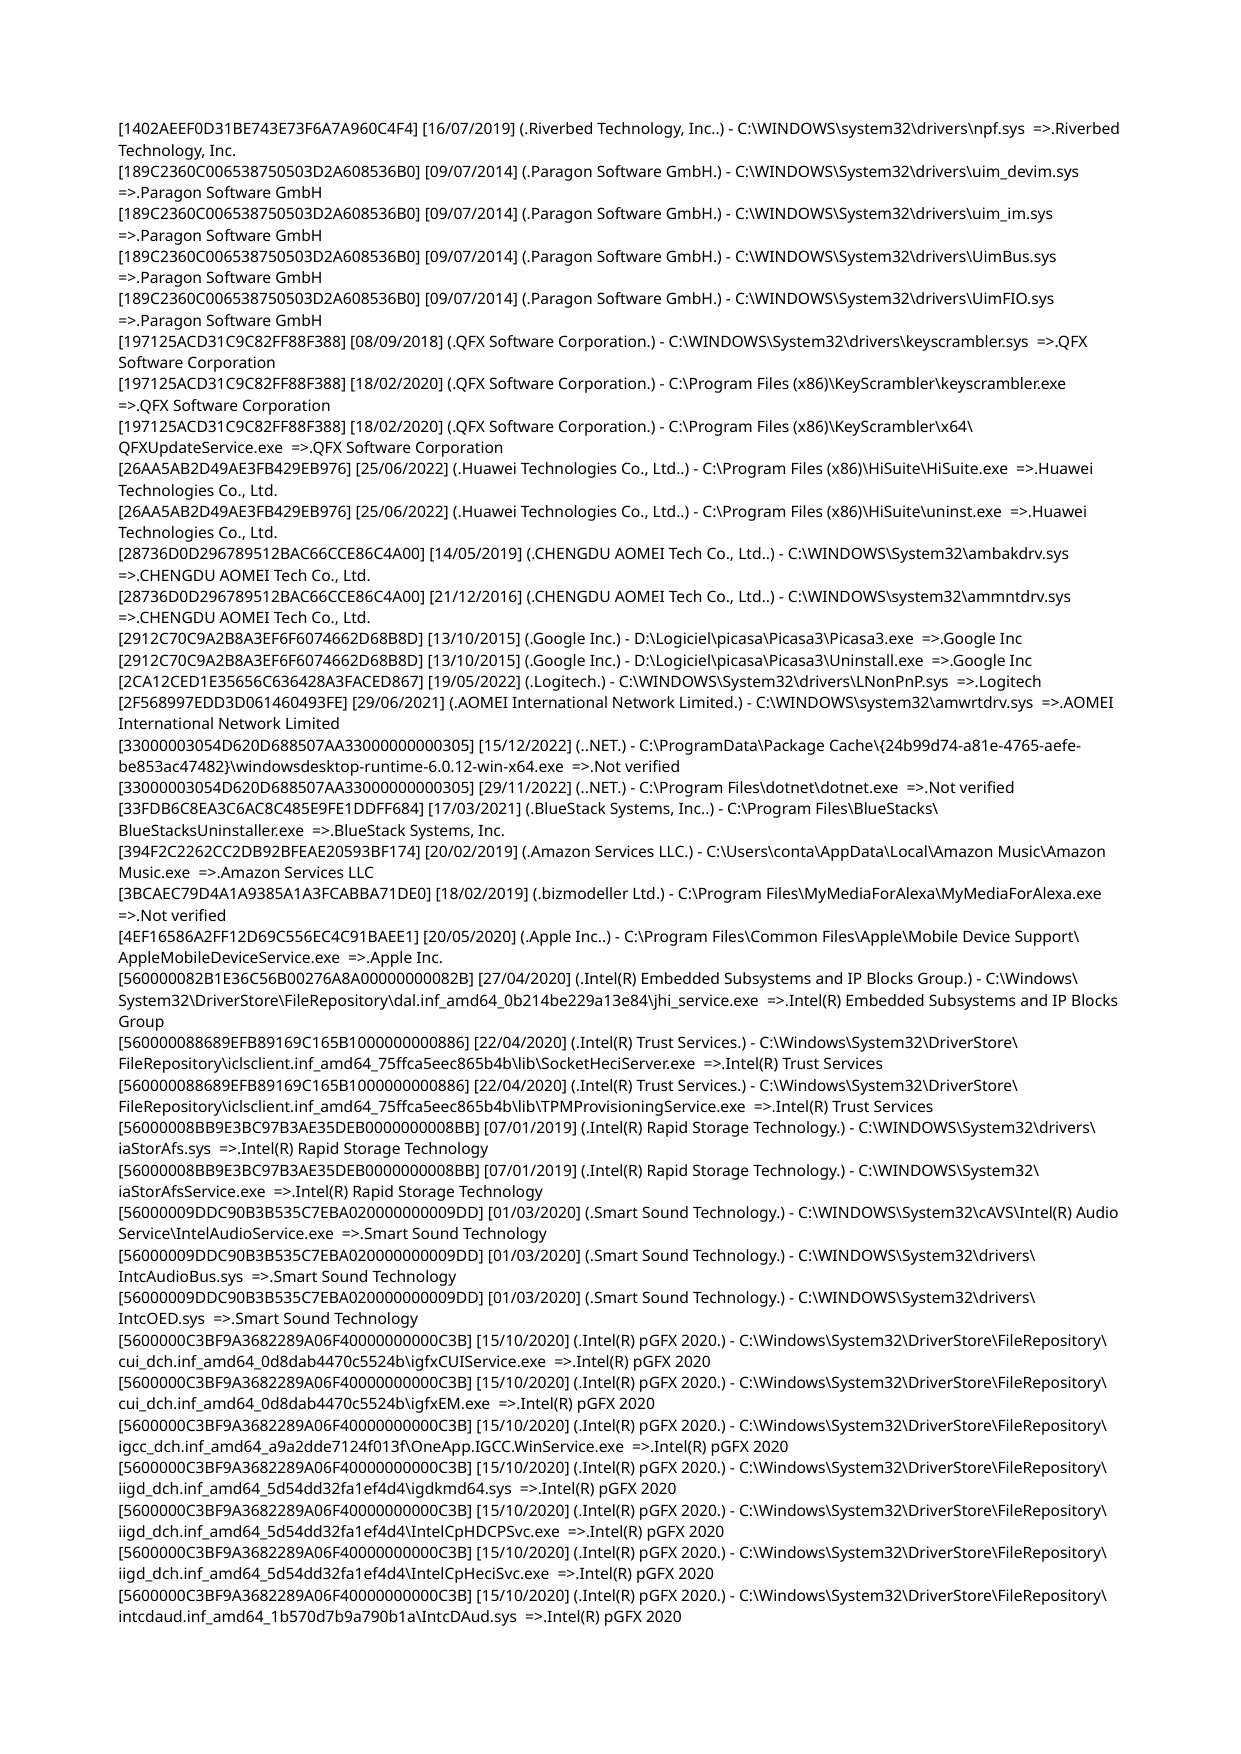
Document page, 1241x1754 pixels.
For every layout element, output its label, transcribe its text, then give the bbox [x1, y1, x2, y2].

text [2912C70C9A2B8A3EF6F6074662D68B8D] [13/10/2015] (.Google Inc.) - D:\Logiciel\picasa\Picasa3\Picasa3.exe =>.Google Inc [118, 628, 1122, 649]
text [2912C70C9A2B8A3EF6F6074662D68B8D] [13/10/2015] (.Google Inc.) - D:\Logiciel\picasa\Picasa3\Uninstall.exe =>.Google Inc [118, 649, 1122, 671]
text [197125ACD31C9C82FF88F388] [08/09/2018] (.QFX Software Corporation.) - C:\WINDOWS\System32\drivers\keyscrambler.sys =>.QFX Software Corporation [118, 331, 1122, 373]
text [5600000C3BF9A3682289A06F40000000000C3B] [15/10/2020] (.Intel(R) pGFX 2020.) - C:\Windows\System32\DriverStore\FileRepository\cui_dch.inf_amd64_0d8dab4470c5524b\igfxEM.exe =>.Intel(R) pGFX 2020 [118, 1372, 1122, 1414]
text [2CA12CED1E35656C636428A3FACED867] [19/05/2022] (.Logitech.) - C:\WINDOWS\System32\drivers\LNonPnP.sys =>.Logitech [118, 671, 1122, 692]
text [189C2360C006538750503D2A608536B0] [09/07/2014] (.Paragon Software GmbH.) - C:\WINDOWS\System32\drivers\UimBus.sys =>.Paragon Software GmbH [118, 246, 1122, 288]
text [560000088689EFB89169C165B1000000000886] [22/04/2020] (.Intel(R) Trust Services.) - C:\Windows\System32\DriverStore\FileRepository\iclsclient.inf_amd64_75ffca5eec865b4b\lib\SocketHeciServer.exe =>.Intel(R) Trust Services [118, 1032, 1122, 1074]
text [5600000C3BF9A3682289A06F40000000000C3B] [15/10/2020] (.Intel(R) pGFX 2020.) - C:\Windows\System32\DriverStore\FileRepository\igcc_dch.inf_amd64_a9a2dde7124f013f\OneApp.IGCC.WinService.exe =>.Intel(R) pGFX 2020 [118, 1414, 1122, 1457]
text [28736D0D296789512BAC66CCE86C4A00] [14/05/2019] (.CHENGDU AOMEI Tech Co., Ltd..) - C:\WINDOWS\System32\ambakdrv.sys =>.CHENGDU AOMEI Tech Co., Ltd. [118, 543, 1122, 586]
text [56000009DDC90B3B535C7EBA020000000009DD] [01/03/2020] (.Smart Sound Technology.) - C:\WINDOWS\System32\drivers\IntcAudioBus.sys =>.Smart Sound Technology [118, 1244, 1122, 1287]
text [2F568997EDD3D061460493FE] [29/06/2021] (.AOMEI International Network Limited.) - C:\WINDOWS\system32\amwrtdrv.sys =>.AOMEI International Network Limited [118, 692, 1122, 734]
text [3BCAEC79D4A1A9385A1A3FCABBA71DE0] [18/02/2019] (.bizmodeller Ltd.) - C:\Program Files\MyMediaForAlexa\MyMediaForAlexa.exe =>.Not verified [118, 883, 1122, 926]
text [197125ACD31C9C82FF88F388] [18/02/2020] (.QFX Software Corporation.) - C:\Program Files (x86)\KeyScrambler\x64\QFXUpdateService.exe =>.QFX Software Corporation [118, 416, 1122, 458]
text [5600000C3BF9A3682289A06F40000000000C3B] [15/10/2020] (.Intel(R) pGFX 2020.) - C:\Windows\System32\DriverStore\FileRepository\cui_dch.inf_amd64_0d8dab4470c5524b\igfxCUIService.exe =>.Intel(R) pGFX 2020 [118, 1329, 1122, 1372]
text [33FDB6C8EA3C6AC8C485E9FE1DDFF684] [17/03/2021] (.BlueStack Systems, Inc..) - C:\Program Files\BlueStacks\BlueStacksUninstaller.exe =>.BlueStack Systems, Inc. [118, 798, 1122, 841]
text [56000009DDC90B3B535C7EBA020000000009DD] [01/03/2020] (.Smart Sound Technology.) - C:\WINDOWS\System32\drivers\IntcOED.sys =>.Smart Sound Technology [118, 1287, 1122, 1329]
text [189C2360C006538750503D2A608536B0] [09/07/2014] (.Paragon Software GmbH.) - C:\WINDOWS\System32\drivers\uim_im.sys =>.Paragon Software GmbH [118, 203, 1122, 246]
text [5600000C3BF9A3682289A06F40000000000C3B] [15/10/2020] (.Intel(R) pGFX 2020.) - C:\Windows\System32\DriverStore\FileRepository\iigd_dch.inf_amd64_5d54dd32fa1ef4d4\IntelCpHDCPSvc.exe =>.Intel(R) pGFX 2020 [118, 1499, 1122, 1542]
text [189C2360C006538750503D2A608536B0] [09/07/2014] (.Paragon Software GmbH.) - C:\WINDOWS\System32\drivers\UimFIO.sys =>.Paragon Software GmbH [118, 288, 1122, 331]
text [560000088689EFB89169C165B1000000000886] [22/04/2020] (.Intel(R) Trust Services.) - C:\Windows\System32\DriverStore\FileRepository\iclsclient.inf_amd64_75ffca5eec865b4b\lib\TPMProvisioningService.exe =>.Intel(R) Trust Services [118, 1074, 1122, 1117]
text [56000008BB9E3BC97B3AE35DEB0000000008BB] [07/01/2019] (.Intel(R) Rapid Storage Technology.) - C:\WINDOWS\System32\iaStorAfsService.exe =>.Intel(R) Rapid Storage Technology [118, 1159, 1122, 1202]
text [394F2C2262CC2DB92BFEAE20593BF174] [20/02/2019] (.Amazon Services LLC.) - C:\Users\conta\AppData\Local\Amazon Music\Amazon Music.exe =>.Amazon Services LLC [118, 841, 1122, 883]
text [33000003054D620D688507AA33000000000305] [29/11/2022] (..NET.) - C:\Program Files\dotnet\dotnet.exe =>.Not verified [118, 777, 1122, 798]
text [28736D0D296789512BAC66CCE86C4A00] [21/12/2016] (.CHENGDU AOMEI Tech Co., Ltd..) - C:\WINDOWS\system32\ammntdrv.sys =>.CHENGDU AOMEI Tech Co., Ltd. [118, 586, 1122, 628]
text [26AA5AB2D49AE3FB429EB976] [25/06/2022] (.Huawei Technologies Co., Ltd..) - C:\Program Files (x86)\HiSuite\HiSuite.exe =>.Huawei Technologies Co., Ltd. [118, 458, 1122, 501]
text [1402AEEF0D31BE743E73F6A7A960C4F4] [16/07/2019] (.Riverbed Technology, Inc..) - C:\WINDOWS\system32\drivers\npf.sys =>.Riverbed Technology, Inc. [118, 118, 1122, 161]
text [560000082B1E36C56B00276A8A00000000082B] [27/04/2020] (.Intel(R) Embedded Subsystems and IP Blocks Group.) - C:\Windows\System32\DriverStore\FileRepository\dal.inf_amd64_0b214be229a13e84\jhi_service.exe =>.Intel(R) Embedded Subsystems and IP Blocks Group [118, 968, 1122, 1032]
text [56000009DDC90B3B535C7EBA020000000009DD] [01/03/2020] (.Smart Sound Technology.) - C:\WINDOWS\System32\cAVS\Intel(R) Audio Service\IntelAudioService.exe =>.Smart Sound Technology [118, 1202, 1122, 1244]
text [197125ACD31C9C82FF88F388] [18/02/2020] (.QFX Software Corporation.) - C:\Program Files (x86)\KeyScrambler\keyscrambler.exe =>.QFX Software Corporation [118, 373, 1122, 416]
text [5600000C3BF9A3682289A06F40000000000C3B] [15/10/2020] (.Intel(R) pGFX 2020.) - C:\Windows\System32\DriverStore\FileRepository\intcdaud.inf_amd64_1b570d7b9a790b1a\IntcDAud.sys =>.Intel(R) pGFX 2020 [118, 1584, 1122, 1627]
text [5600000C3BF9A3682289A06F40000000000C3B] [15/10/2020] (.Intel(R) pGFX 2020.) - C:\Windows\System32\DriverStore\FileRepository\iigd_dch.inf_amd64_5d54dd32fa1ef4d4\igdkmd64.sys =>.Intel(R) pGFX 2020 [118, 1457, 1122, 1499]
text [33000003054D620D688507AA33000000000305] [15/12/2022] (..NET.) - C:\ProgramData\Package Cache\{24b99d74-a81e-4765-aefe-be853ac47482}\windowsdesktop-runtime-6.0.12-win-x64.exe =>.Not verified [118, 734, 1122, 777]
text [4EF16586A2FF12D69C556EC4C91BAEE1] [20/05/2020] (.Apple Inc..) - C:\Program Files\Common Files\Apple\Mobile Device Support\AppleMobileDeviceService.exe =>.Apple Inc. [118, 926, 1122, 968]
text [189C2360C006538750503D2A608536B0] [09/07/2014] (.Paragon Software GmbH.) - C:\WINDOWS\System32\drivers\uim_devim.sys =>.Paragon Software GmbH [118, 161, 1122, 203]
text [56000008BB9E3BC97B3AE35DEB0000000008BB] [07/01/2019] (.Intel(R) Rapid Storage Technology.) - C:\WINDOWS\System32\drivers\iaStorAfs.sys =>.Intel(R) Rapid Storage Technology [118, 1117, 1122, 1159]
text [5600000C3BF9A3682289A06F40000000000C3B] [15/10/2020] (.Intel(R) pGFX 2020.) - C:\Windows\System32\DriverStore\FileRepository\iigd_dch.inf_amd64_5d54dd32fa1ef4d4\IntelCpHeciSvc.exe =>.Intel(R) pGFX 2020 [118, 1542, 1122, 1584]
text [26AA5AB2D49AE3FB429EB976] [25/06/2022] (.Huawei Technologies Co., Ltd..) - C:\Program Files (x86)\HiSuite\uninst.exe =>.Huawei Technologies Co., Ltd. [118, 501, 1122, 543]
